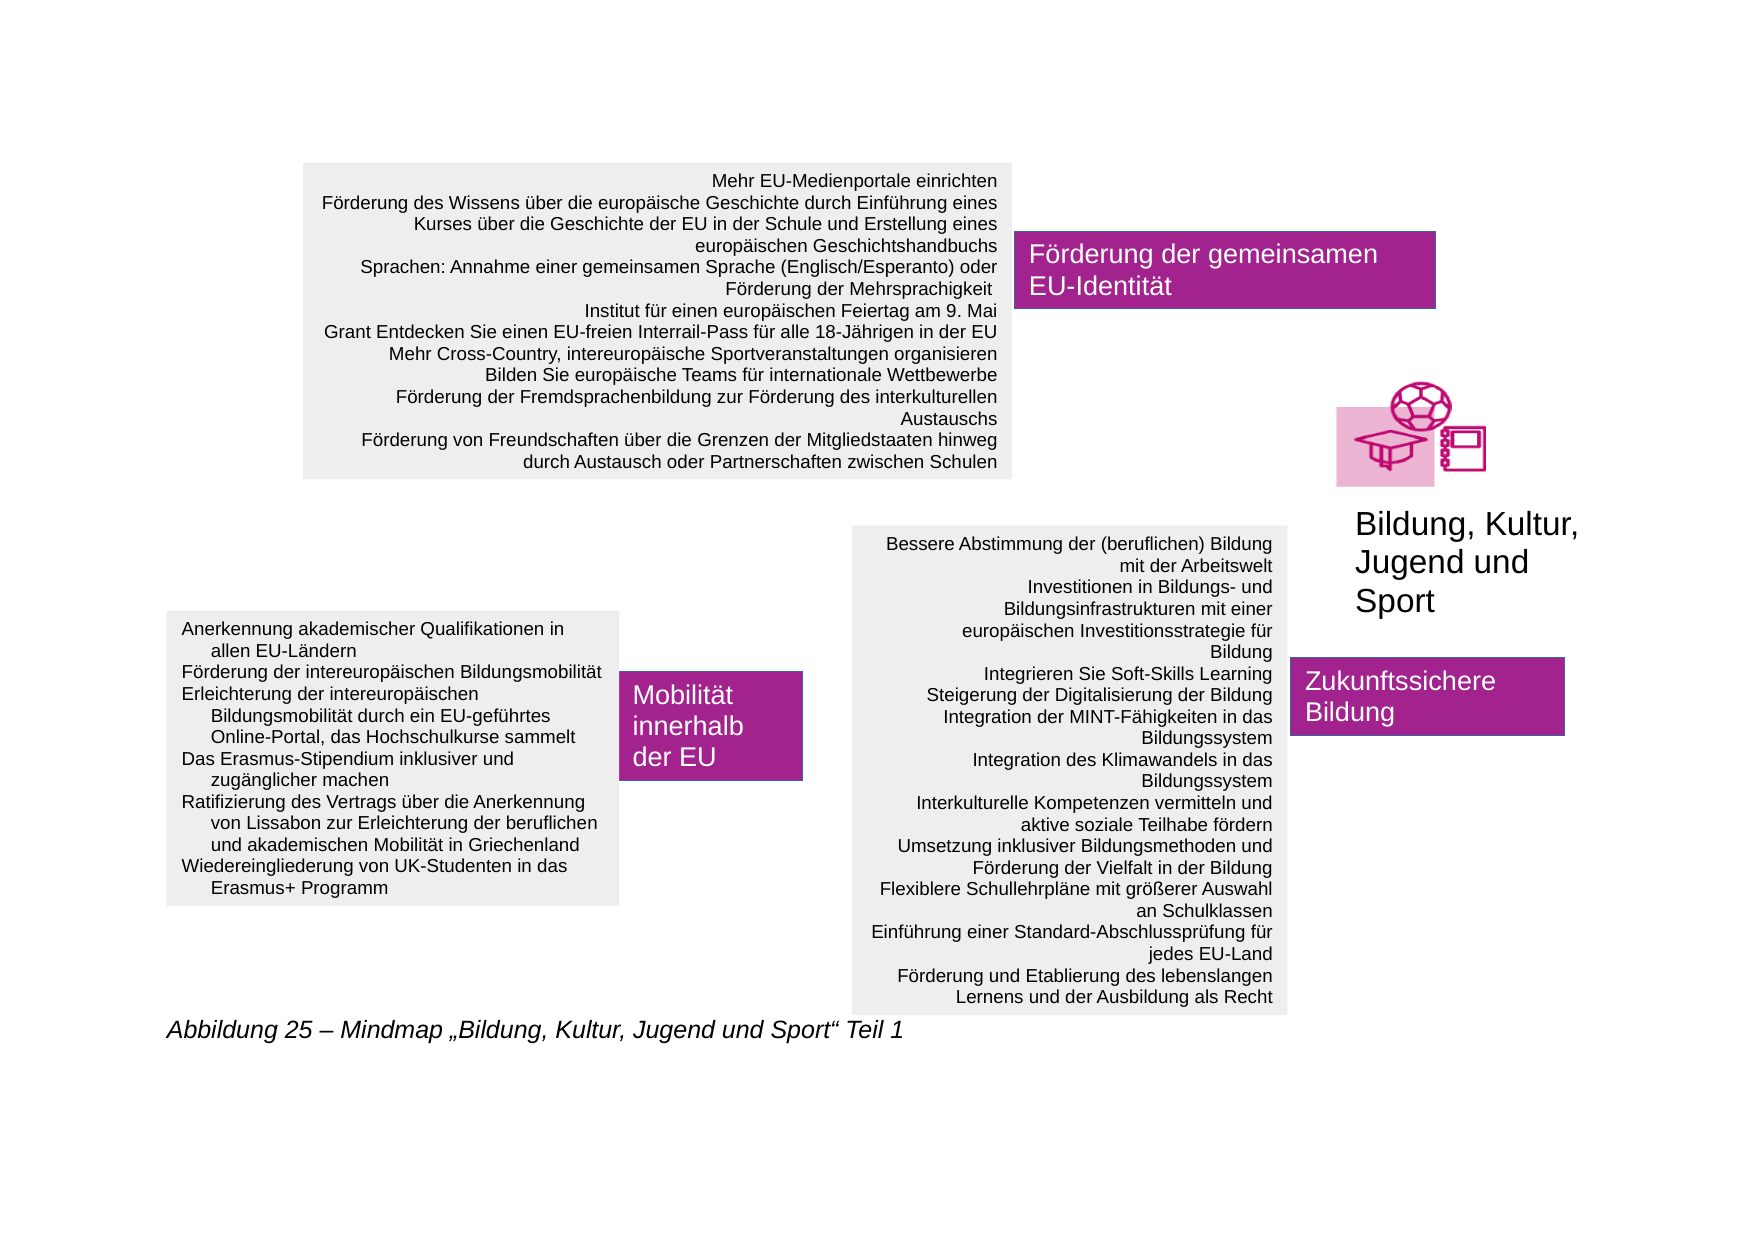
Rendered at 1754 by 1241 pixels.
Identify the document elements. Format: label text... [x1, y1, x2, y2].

picture [1335, 380, 1486, 490]
text Abbildung 25 – Mindmap „Bildung, Kultur, Jugend und Sport“ Teil 1 [167, 175, 1598, 1044]
